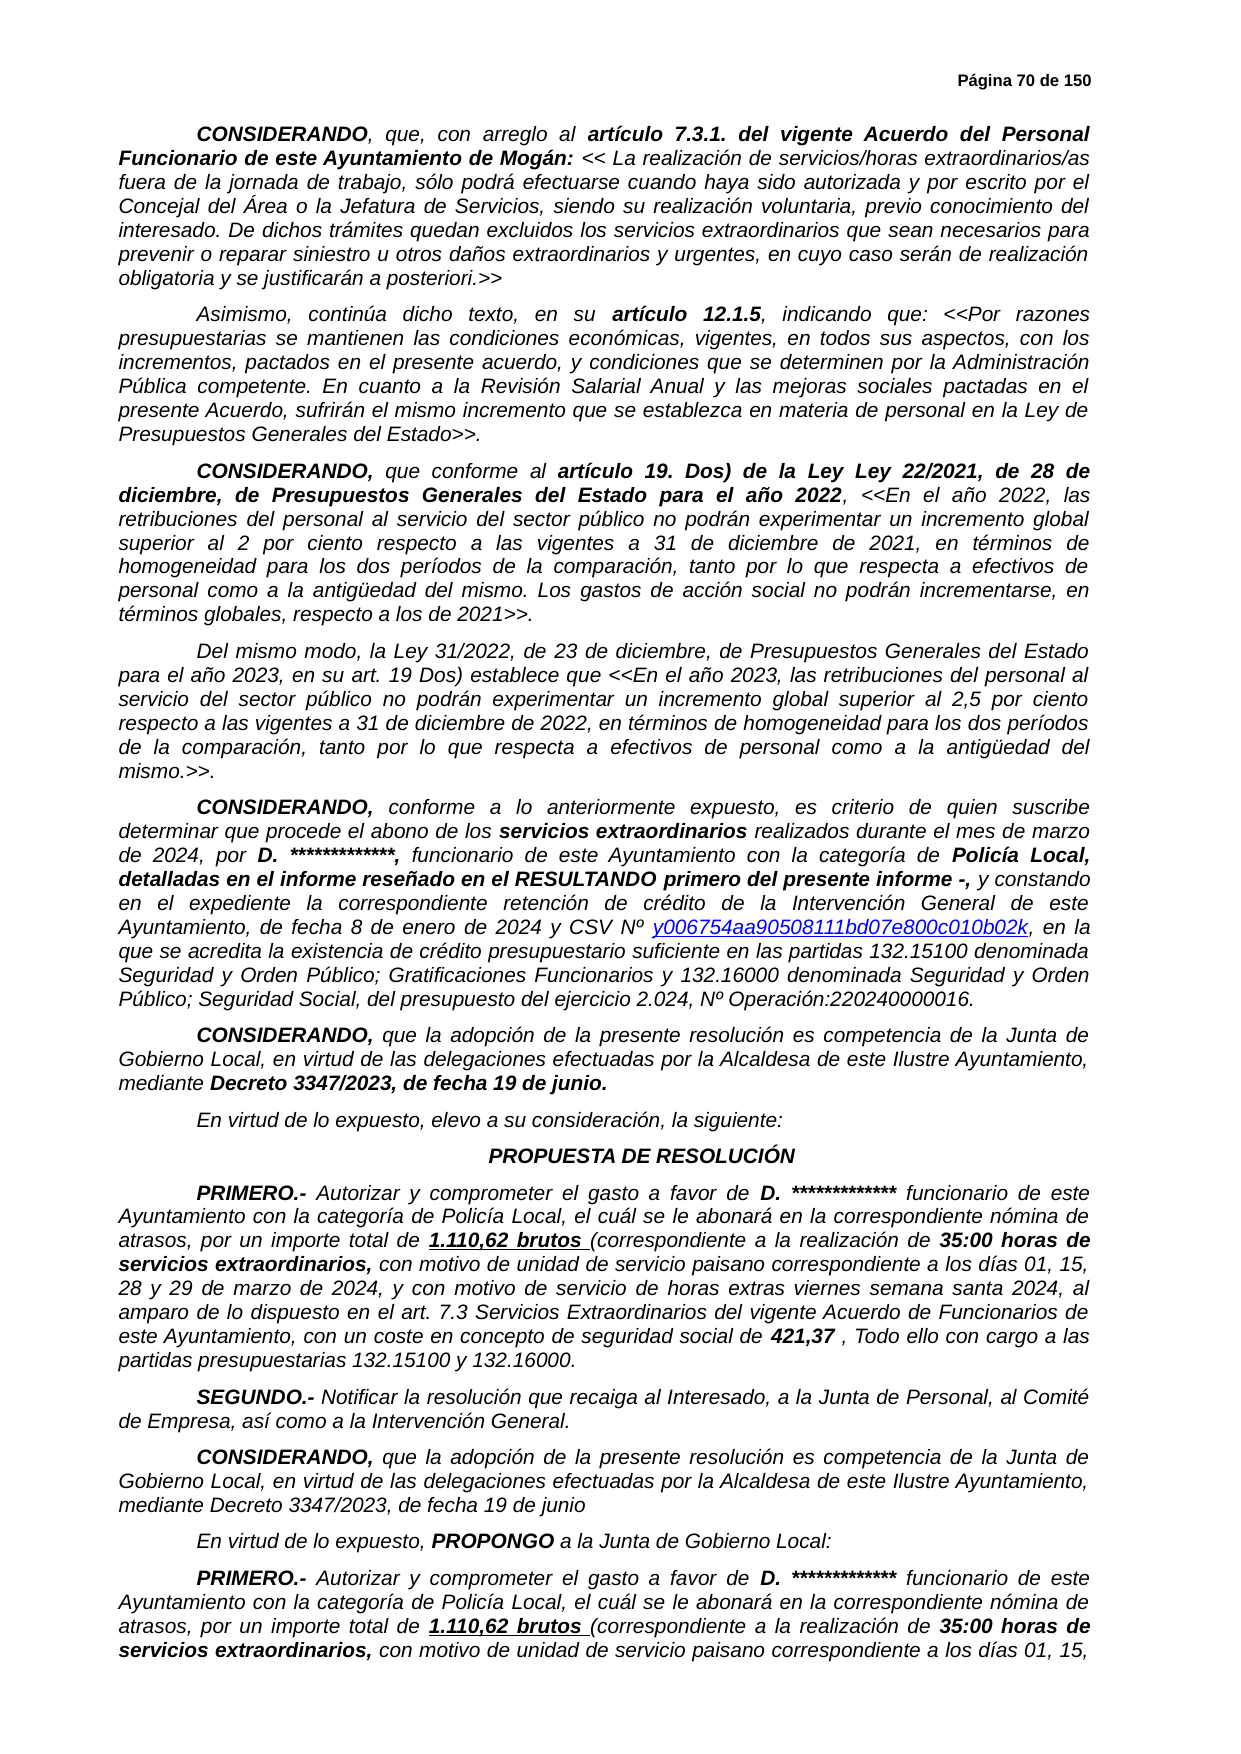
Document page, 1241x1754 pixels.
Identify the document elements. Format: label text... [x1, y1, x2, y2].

text En virtud de lo expuesto, elevo a su consideración, la siguiente: [118, 1107, 1092, 1131]
text CONSIDERANDO, que la adopción de la presente resolución es competencia de la Junta de Gobierno Local, en virtud de las delegaciones efectuadas por la Alcaldesa de este Ilustre Ayuntamiento, mediante Decreto 3347/2023, de fecha 19 de junio. [118, 1023, 1092, 1095]
text En virtud de lo expuesto, PROPONGO a la Junta de Gobierno Local: [118, 1529, 1092, 1553]
text Asimismo, continúa dicho texto, en su artículo 12.1.5, indicando que: <<Por razones presupuestarias se mantienen las condiciones económicas, vigentes, en todos sus aspectos, con los incrementos, pactados en el presente acuerdo, y condiciones que se determinen por la Administración Pública competente. En cuanto a la Revisión Salarial Anual y las mejoras sociales pactadas en el presente Acuerdo, sufrirán el mismo incremento que se establezca en materia de personal en la Ley de Presupuestos Generales del Estado>>. [118, 302, 1092, 446]
text CONSIDERANDO, conforme a lo anteriormente expuesto, es criterio de quien suscribe determinar que procede el abono de los servicios extraordinarios realizados durante el mes de marzo de 2024, por D. *************, funcionario de este Ayuntamiento con la categoría de Policía Local, detalladas en el informe reseñado en el RESULTANDO primero del presente informe -, y constando en el expediente la correspondiente retención de crédito de la Intervención General de este Ayuntamiento, de fecha 8 de enero de 2024 y CSV Nº y006754aa90508111bd07e800c010b02k, en la que se acredita la existencia de crédito presupuestario suficiente en las partidas 132.15100 denominada Seguridad y Orden Público; Gratificaciones Funcionarios y 132.16000 denominada Seguridad y Orden Público; Seguridad Social, del presupuesto del ejercicio 2.024, Nº Operación:220240000016. [118, 795, 1092, 1011]
text PRIMERO.- Autorizar y comprometer el gasto a favor de D. ************* funcionario de este Ayuntamiento con la categoría de Policía Local, el cuál se le abonará en la correspondiente nómina de atrasos, por un importe total de 1.110,62 brutos (correspondiente a la realización de 35:00 horas de servicios extraordinarios, con motivo de unidad de servicio paisano correspondiente a los días 01, 15, 28 y 29 de marzo de 2024, y con motivo de servicio de horas extras viernes semana santa 2024, al amparo de lo dispuesto en el art. 7.3 Servicios Extraordinarios del vigente Acuerdo de Funcionarios de este Ayuntamiento, con un coste en concepto de seguridad social de 421,37 , Todo ello con cargo a las partidas presupuestarias 132.15100 y 132.16000. [118, 1180, 1092, 1372]
text PROPUESTA DE RESOLUCIÓN [118, 1144, 1092, 1168]
text CONSIDERANDO, que, con arreglo al artículo 7.3.1. del vigente Acuerdo del Personal Funcionario de este Ayuntamiento de Mogán: << La realización de servicios/horas extraordinarios/as fuera de la jornada de trabajo, sólo podrá efectuarse cuando haya sido autorizada y por escrito por el Concejal del Área o la Jefatura de Servicios, siendo su realización voluntaria, previo conocimiento del interesado. De dichos trámites quedan excluidos los servicios extraordinarios que sean necesarios para prevenir o reparar siniestro u otros daños extraordinarios y urgentes, en cuyo caso serán de realización obligatoria y se justificarán a posteriori.>> [118, 122, 1092, 290]
text PRIMERO.- Autorizar y comprometer el gasto a favor de D. ************* funcionario de este Ayuntamiento con la categoría de Policía Local, el cuál se le abonará en la correspondiente nómina de atrasos, por un importe total de 1.110,62 brutos (correspondiente a la realización de 35:00 horas de servicios extraordinarios, con motivo de unidad de servicio paisano correspondiente a los días 01, 15, [118, 1566, 1092, 1662]
text CONSIDERANDO, que conforme al artículo 19. Dos) de la Ley Ley 22/2021, de 28 de diciembre, de Presupuestos Generales del Estado para el año 2022, <<En el año 2022, las retribuciones del personal al servicio del sector público no podrán experimentar un incremento global superior al 2 por ciento respecto a las vigentes a 31 de diciembre de 2021, en términos de homogeneidad para los dos períodos de la comparación, tanto por lo que respecta a efectivos de personal como a la antigüedad del mismo. Los gastos de acción social no podrán incrementarse, en términos globales, respecto a los de 2021>>. [118, 458, 1092, 626]
text SEGUNDO.- Notificar la resolución que recaiga al Interesado, a la Junta de Personal, al Comité de Empresa, así como a la Intervención General. [118, 1384, 1092, 1432]
text CONSIDERANDO, que la adopción de la presente resolución es competencia de la Junta de Gobierno Local, en virtud de las delegaciones efectuadas por la Alcaldesa de este Ilustre Ayuntamiento, mediante Decreto 3347/2023, de fecha 19 de junio [118, 1445, 1092, 1517]
text Del mismo modo, la Ley 31/2022, de 23 de diciembre, de Presupuestos Generales del Estado para el año 2023, en su art. 19 Dos) establece que <<En el año 2023, las retribuciones del personal al servicio del sector público no podrán experimentar un incremento global superior al 2,5 por ciento respecto a las vigentes a 31 de diciembre de 2022, en términos de homogeneidad para los dos períodos de la comparación, tanto por lo que respecta a efectivos de personal como a la antigüedad del mismo.>>. [118, 639, 1092, 782]
